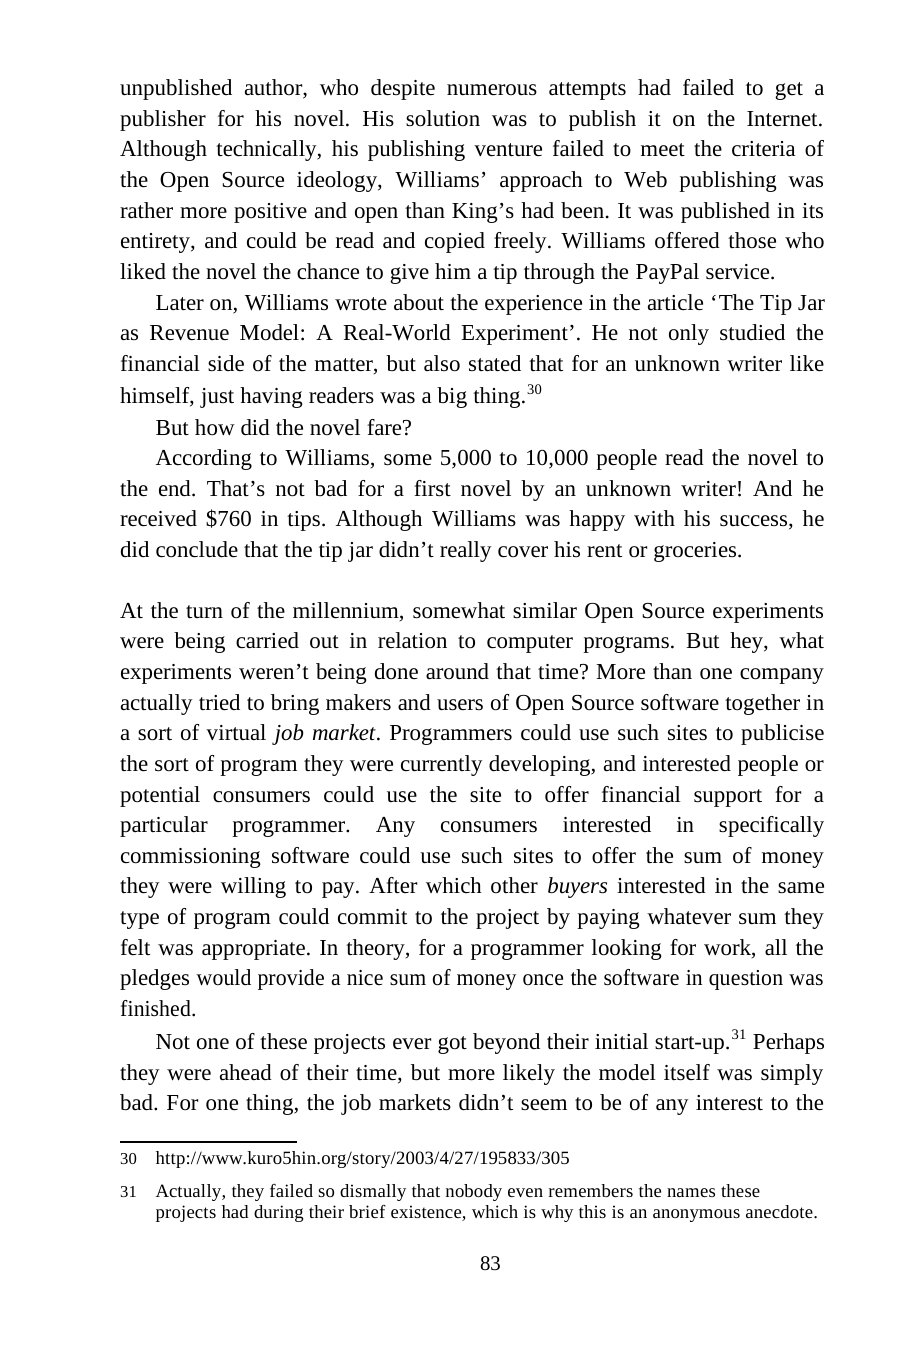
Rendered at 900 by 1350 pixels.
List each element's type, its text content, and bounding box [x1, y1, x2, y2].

text But how did the novel fare? [120, 414, 825, 440]
text According to Williams, some 5,000 to 10,000 people read the novel to the end. That’s not bad for a first novel by an unknown writer! And he received $760 in tips. Although Williams was happy with his success, he did conclude that the tip jar didn’t really cover his rent or groceries. [120, 445, 825, 562]
text At the turn of the millennium, somewhat similar Open Source experiments were being carried out in relation to computer programs. But hey, what experiments weren’t being done around that time? More than one company actually tried to bring makers and users of Open Source software together in a sort of virtual job market. Programmers could use such sites to publicise the sort of program they were currently developing, and interested people or potential consumers could use the site to offer financial support for a particular programmer. Any consumers interested in specifically commissioning software could use such sites to offer the sum of money they were willing to pay. After which other buyers interested in the same type of program could commit to the project by paying whatever sum they felt was appropriate. In theory, for a programmer looking for work, all the pledges would provide a nice sum of money once the software in question was finished. [120, 598, 825, 1021]
text Later on, Williams wrote about the experience in the article ‘The Tip Jar as Revenue Model: A Real-World Experiment’. He not only studied the financial side of the matter, but also stated that for an unknown writer like himself, just having readers was a big thing. [120, 289, 825, 409]
text http://www.kuro5hin.org/story/2003/4/27/195833/305 [120, 1148, 825, 1169]
text Actually, they failed so dismally that nobody even remembers the names these projects had during their brief existence, which is why this is an anonymous anecdote. [120, 1180, 825, 1222]
text unpublished author, who despite numerous attempts had failed to get a publisher for his novel. His solution was to publish it on the Internet. Although technically, his publishing venture failed to meet the criteria of the Open Source ideology, Williams’ approach to Web publishing was rather more positive and open than King’s had been. It was published in its entirety, and could be read and copied freely. Williams offered those who liked the novel the chance to give him a tip through the PayPal service. [120, 75, 825, 284]
text Not one of these projects ever got beyond their initial start-up. Perhaps they were ahead of their time, but more likely the model itself was simply bad. For one thing, the job markets didn’t seem to be of any interest to the [120, 1027, 825, 1116]
